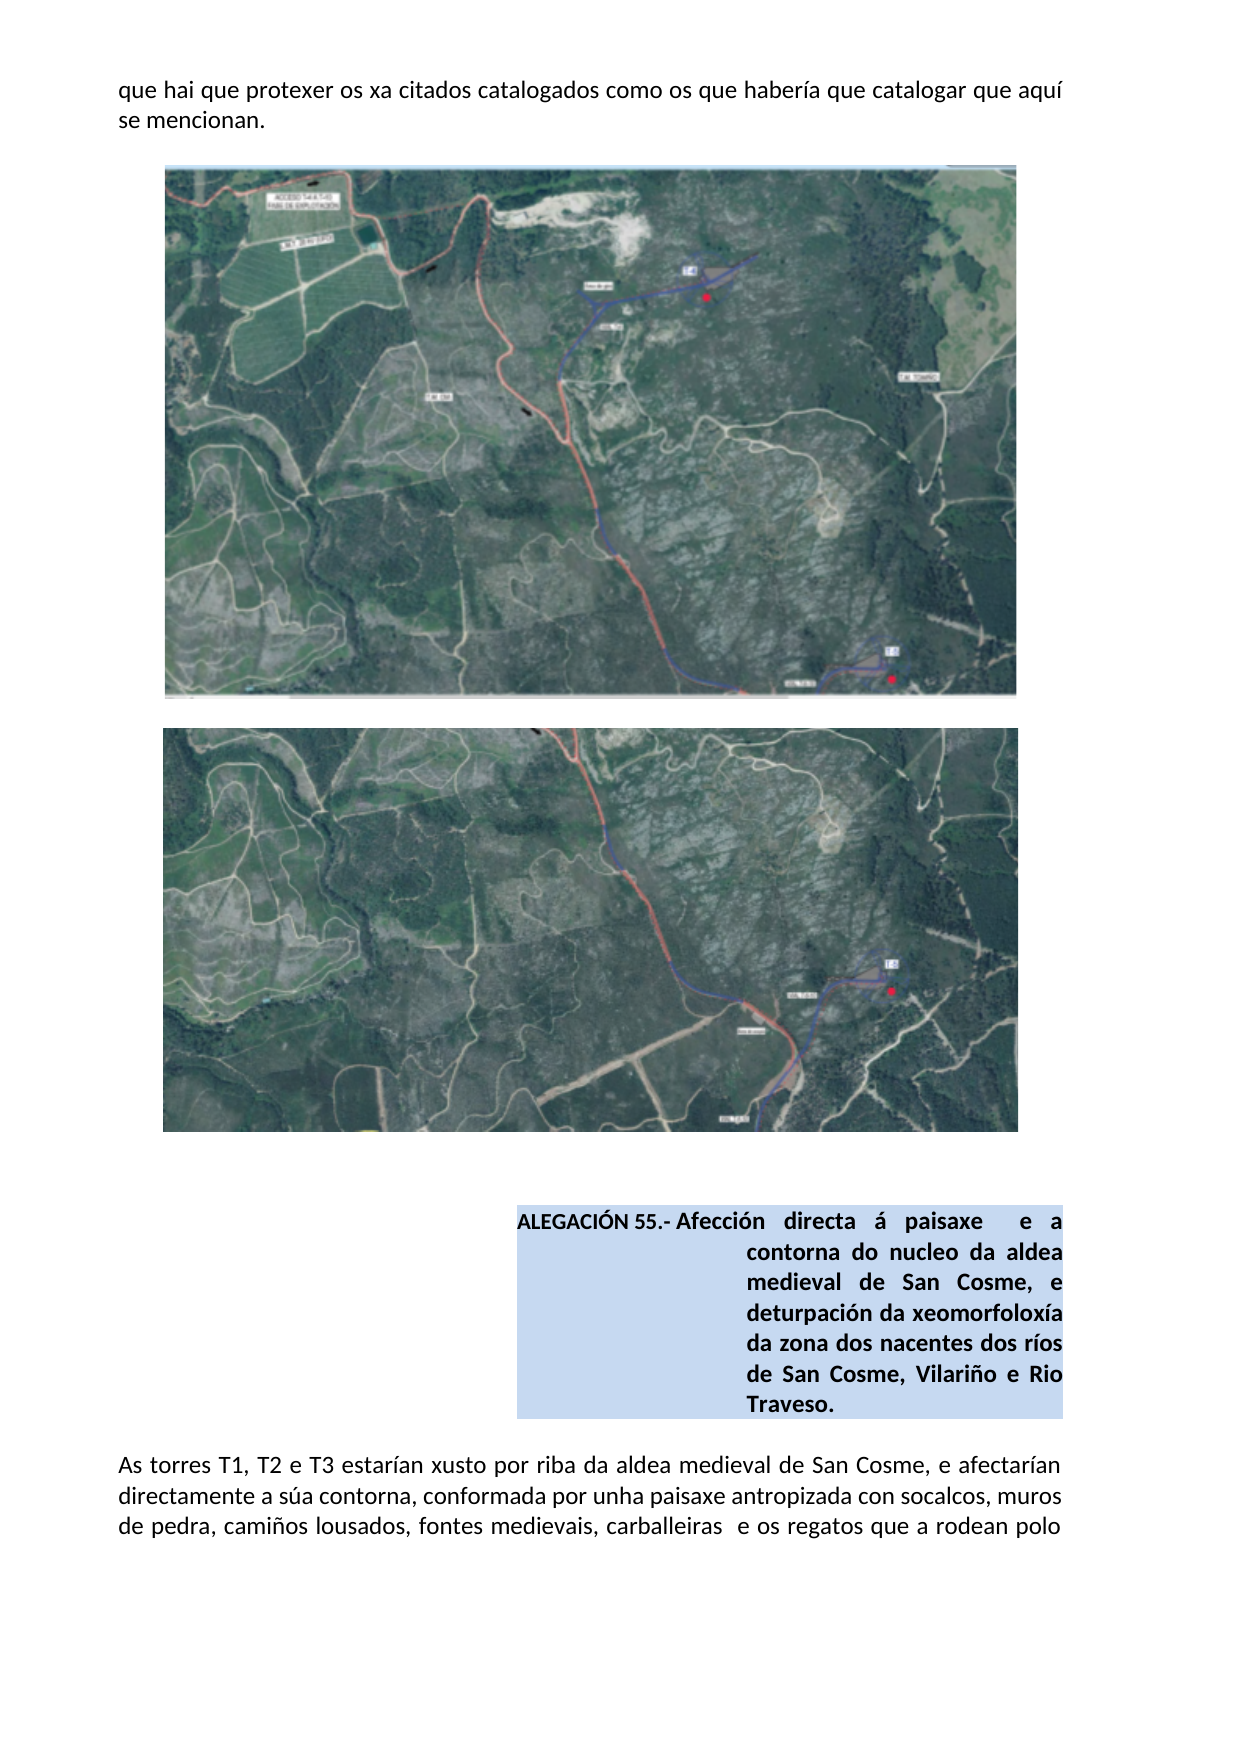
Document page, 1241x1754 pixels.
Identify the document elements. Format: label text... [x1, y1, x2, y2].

list Afección directa á paisaxe e a contorna do nucleo da aldea medieval de San Cosme, e deturpación da xeomorfoloxía da zona dos nacentes dos ríos de San Cosme, Vilariño e Rio Traveso. [517, 1205, 1063, 1419]
text As torres T1, T2 e T3 estarían xusto por riba da aldea medieval de San Cosme, e afectarían directamente a súa contorna, conformada por unha paisaxe antropizada con socalcos, muros de pedra, camiños lousados, fontes medievais, carballeiras e os regatos que a rodean polo [118, 1449, 1063, 1541]
text que hai que protexer os xa citados catalogados como os que habería que catalogar que aquí se mencionan. [118, 74, 1063, 135]
